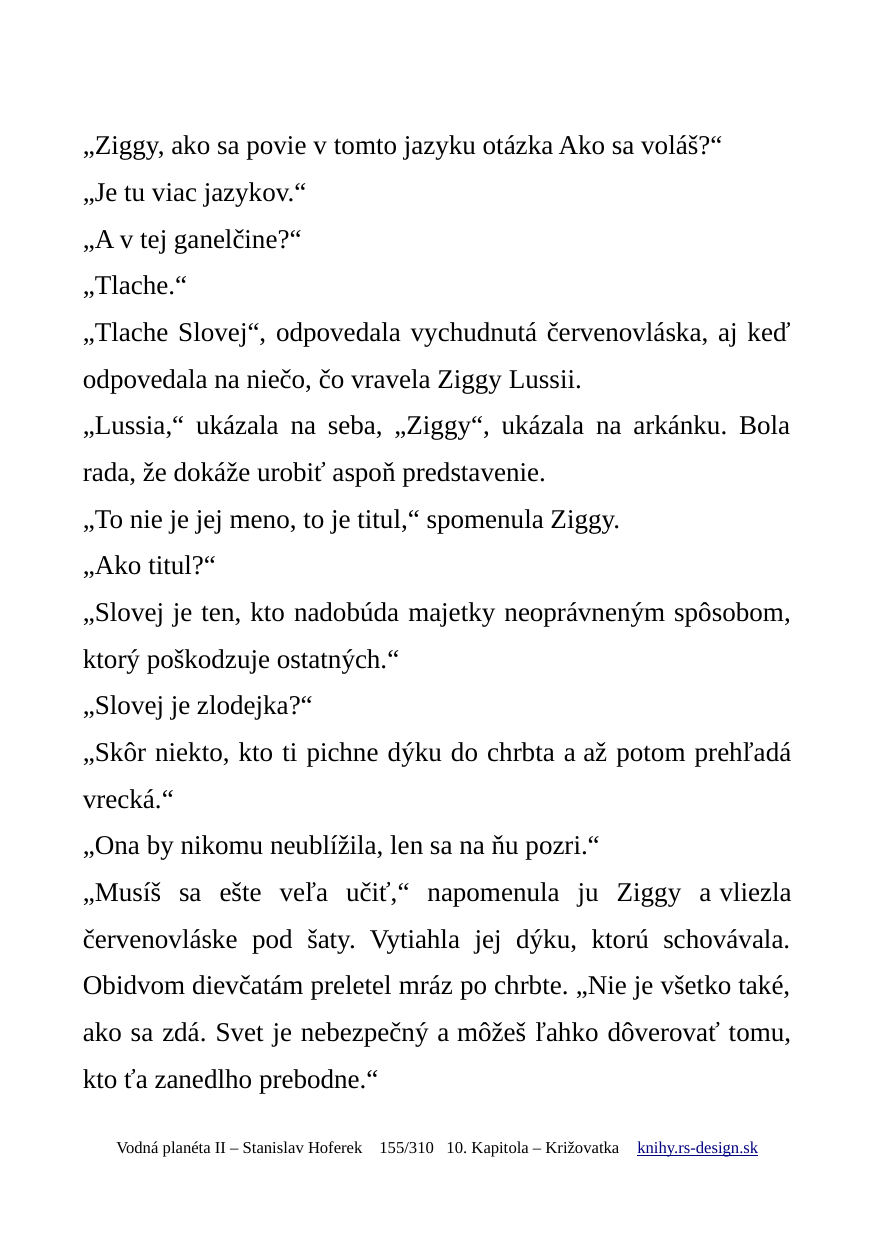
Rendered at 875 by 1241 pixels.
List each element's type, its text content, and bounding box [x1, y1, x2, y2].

text „Slovej je ten, kto nadobúda majetky neoprávneným spôsobom, ktorý poškodzuje ostatných.“ [83, 596, 791, 674]
text „Tlache.“ [83, 269, 791, 301]
text „Je tu viac jazykov.“ [83, 176, 791, 207]
text „Skôr niekto, kto ti pichne dýku do chrbta a až potom prehľadá vrecká.“ [83, 736, 791, 814]
text „To nie je jej meno, to je titul,“ spomenula Ziggy. [83, 503, 791, 534]
text „A v tej ganelčine?“ [83, 223, 791, 254]
text „Musíš sa ešte veľa učiť,“ napomenula ju Ziggy a vliezla červenovláske pod šaty. Vytiahla jej dýku, ktorú schovávala. Obidvom dievčatám preletel mráz po chrbte. „Nie je všetko také, ako sa zdá. Svet je nebezpečný a môžeš ľahko dôverovať tomu, kto ťa zanedlho prebodne.“ [83, 876, 791, 1094]
text „Tlache Slovej“, odpovedala vychudnutá červenovláska, aj keď odpovedala na niečo, čo vravela Ziggy Lussii. [83, 316, 791, 394]
text „Ako titul?“ [83, 549, 791, 581]
text „Lussia,“ ukázala na seba, „Ziggy“, ukázala na arkánku. Bola rada, že dokáže urobiť aspoň predstavenie. [83, 409, 791, 487]
text „Ziggy, ako sa povie v tomto jazyku otázka Ako sa voláš?“ [83, 129, 791, 161]
text „Ona by nikomu neublížila, len sa na ňu pozri.“ [83, 829, 791, 861]
text „Slovej je zlodejka?“ [83, 689, 791, 721]
